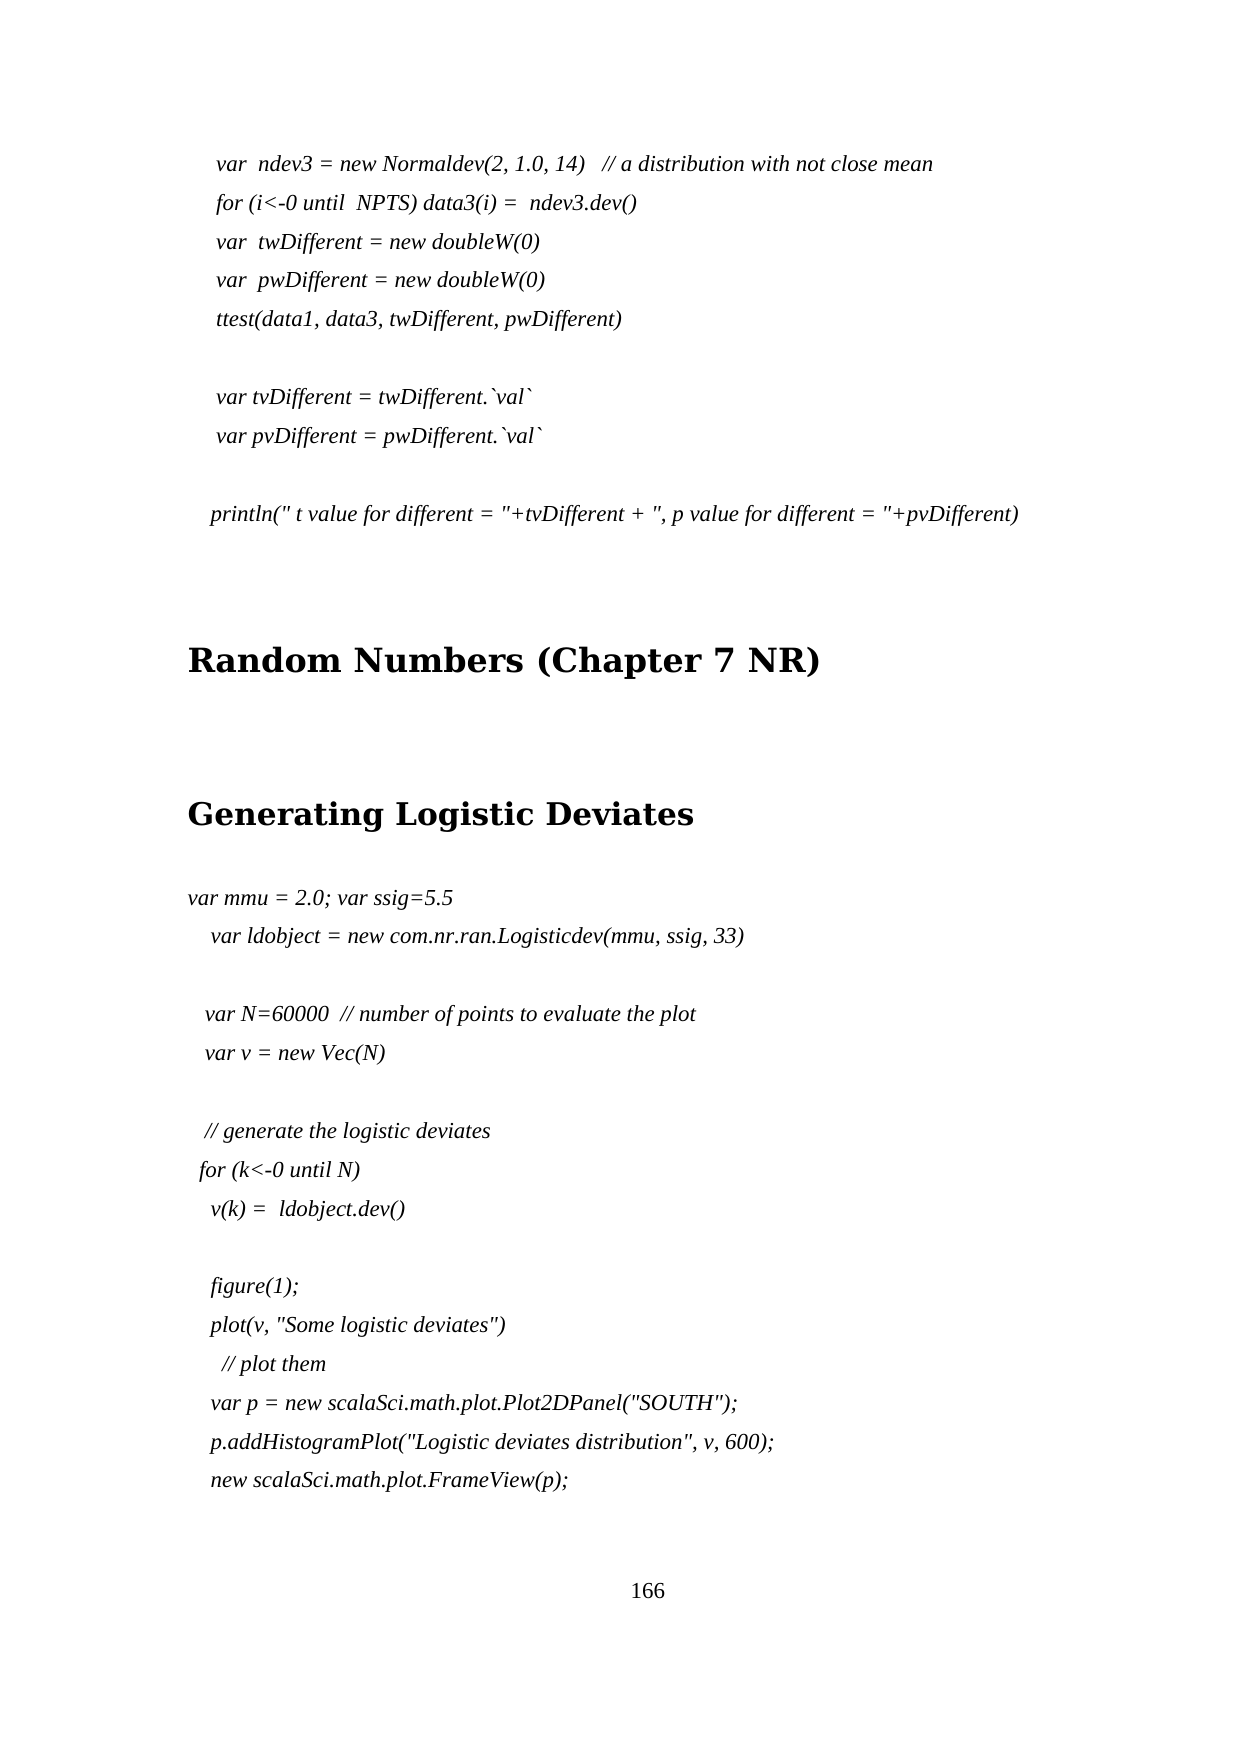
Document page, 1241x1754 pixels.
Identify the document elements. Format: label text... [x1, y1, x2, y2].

text var twDifferent = new doubleW(0) [187, 228, 1108, 254]
text var pvDifferent = pwDifferent.`val` [187, 422, 1108, 448]
text // plot them [187, 1350, 1108, 1376]
text // generate the logistic deviates [187, 1117, 1108, 1143]
subtitle Random Numbers (Chapter 7 NR) [187, 641, 1108, 680]
subtitle Generating Logistic Deviates [187, 796, 1108, 832]
text ttest(data1, data3, twDifferent, pwDifferent) [187, 305, 1108, 332]
text plot(v, "Some logistic deviates") [187, 1311, 1108, 1337]
text for (i<-0 until NPTS) data3(i) = ndev3.dev() [187, 189, 1108, 215]
text var tvDifferent = twDifferent.`val` [187, 383, 1108, 409]
text var ldobject = new com.nr.ran.Logisticdev(mmu, ssig, 33) [187, 923, 1108, 949]
text var p = new scalaSci.math.plot.Plot2DPanel("SOUTH"); [187, 1389, 1108, 1415]
text println(" t value for different = "+tvDifferent + ", p value for different = "+pvDifferent) [187, 500, 1108, 526]
text figure(1); [187, 1272, 1108, 1299]
text p.addHistogramPlot("Logistic deviates distribution", v, 600); [187, 1428, 1108, 1454]
text var mmu = 2.0; var ssig=5.5 [187, 884, 1108, 910]
text for (k<-0 until N) [187, 1156, 1108, 1182]
text var v = new Vec(N) [187, 1039, 1108, 1066]
text var N=60000 // number of points to evaluate the plot [187, 1000, 1108, 1027]
text new scalaSci.math.plot.FrameView(p); [187, 1467, 1108, 1493]
text v(k) = ldobject.dev() [187, 1194, 1108, 1221]
text var ndev3 = new Normaldev(2, 1.0, 14) // a distribution with not close mean [187, 150, 1108, 176]
text var pwDifferent = new doubleW(0) [187, 267, 1108, 293]
